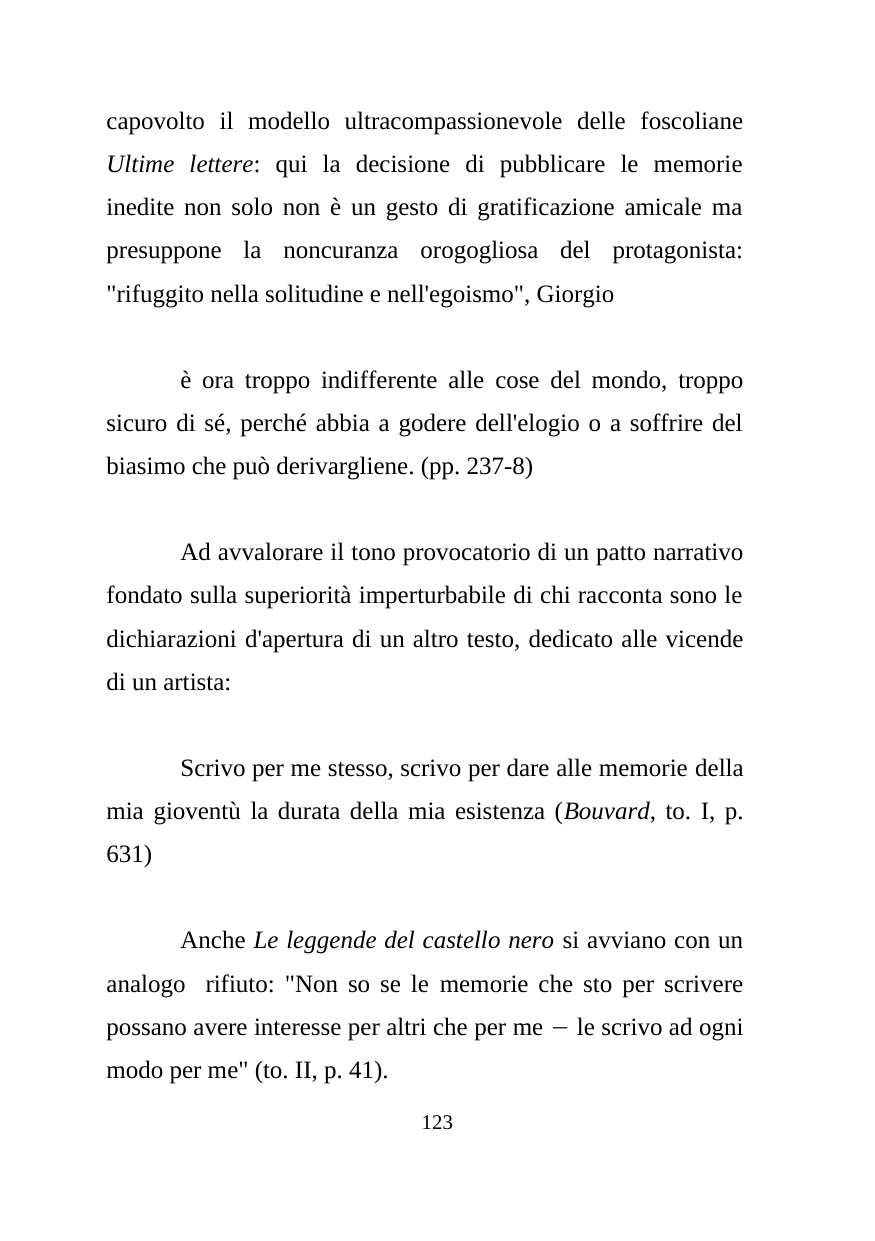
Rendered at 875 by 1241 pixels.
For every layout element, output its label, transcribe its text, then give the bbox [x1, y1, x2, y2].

text capovolto il modello ultracompassionevole delle foscoliane Ultime lettere: qui la decisione di pubblicare le memorie inedite non solo non è un gesto di gratificazione amicale ma presuppone la noncuranza orogogliosa del protagonista: "rifuggito nella solitudine e nell'egoismo", Giorgio [106, 106, 743, 307]
text Scrivo per me stesso, scrivo per dare alle memorie della mia gioventù la durata della mia esistenza (Bouvard, to. I, p. 631) [106, 753, 743, 868]
text è ora troppo indifferente alle cose del mondo, troppo sicuro di sé, perché abbia a godere dell'elogio o a soffrire del biasimo che può derivargliene. (pp. 237-8) [106, 365, 743, 480]
text Anche Le leggende del castello nero si avviano con un analogo rifiuto: "Non so se le memorie che sto per scrivere possano avere interesse per altri che per me ¾ le scrivo ad ogni modo per me" (to. II, p. 41). [106, 926, 743, 1084]
text Ad avvalorare il tono provocatorio di un patto narrativo fondato sulla superiorità imperturbabile di chi racconta sono le dichiarazioni d'apertura di un altro testo, dedicato alle vicende di un artista: [106, 537, 743, 696]
